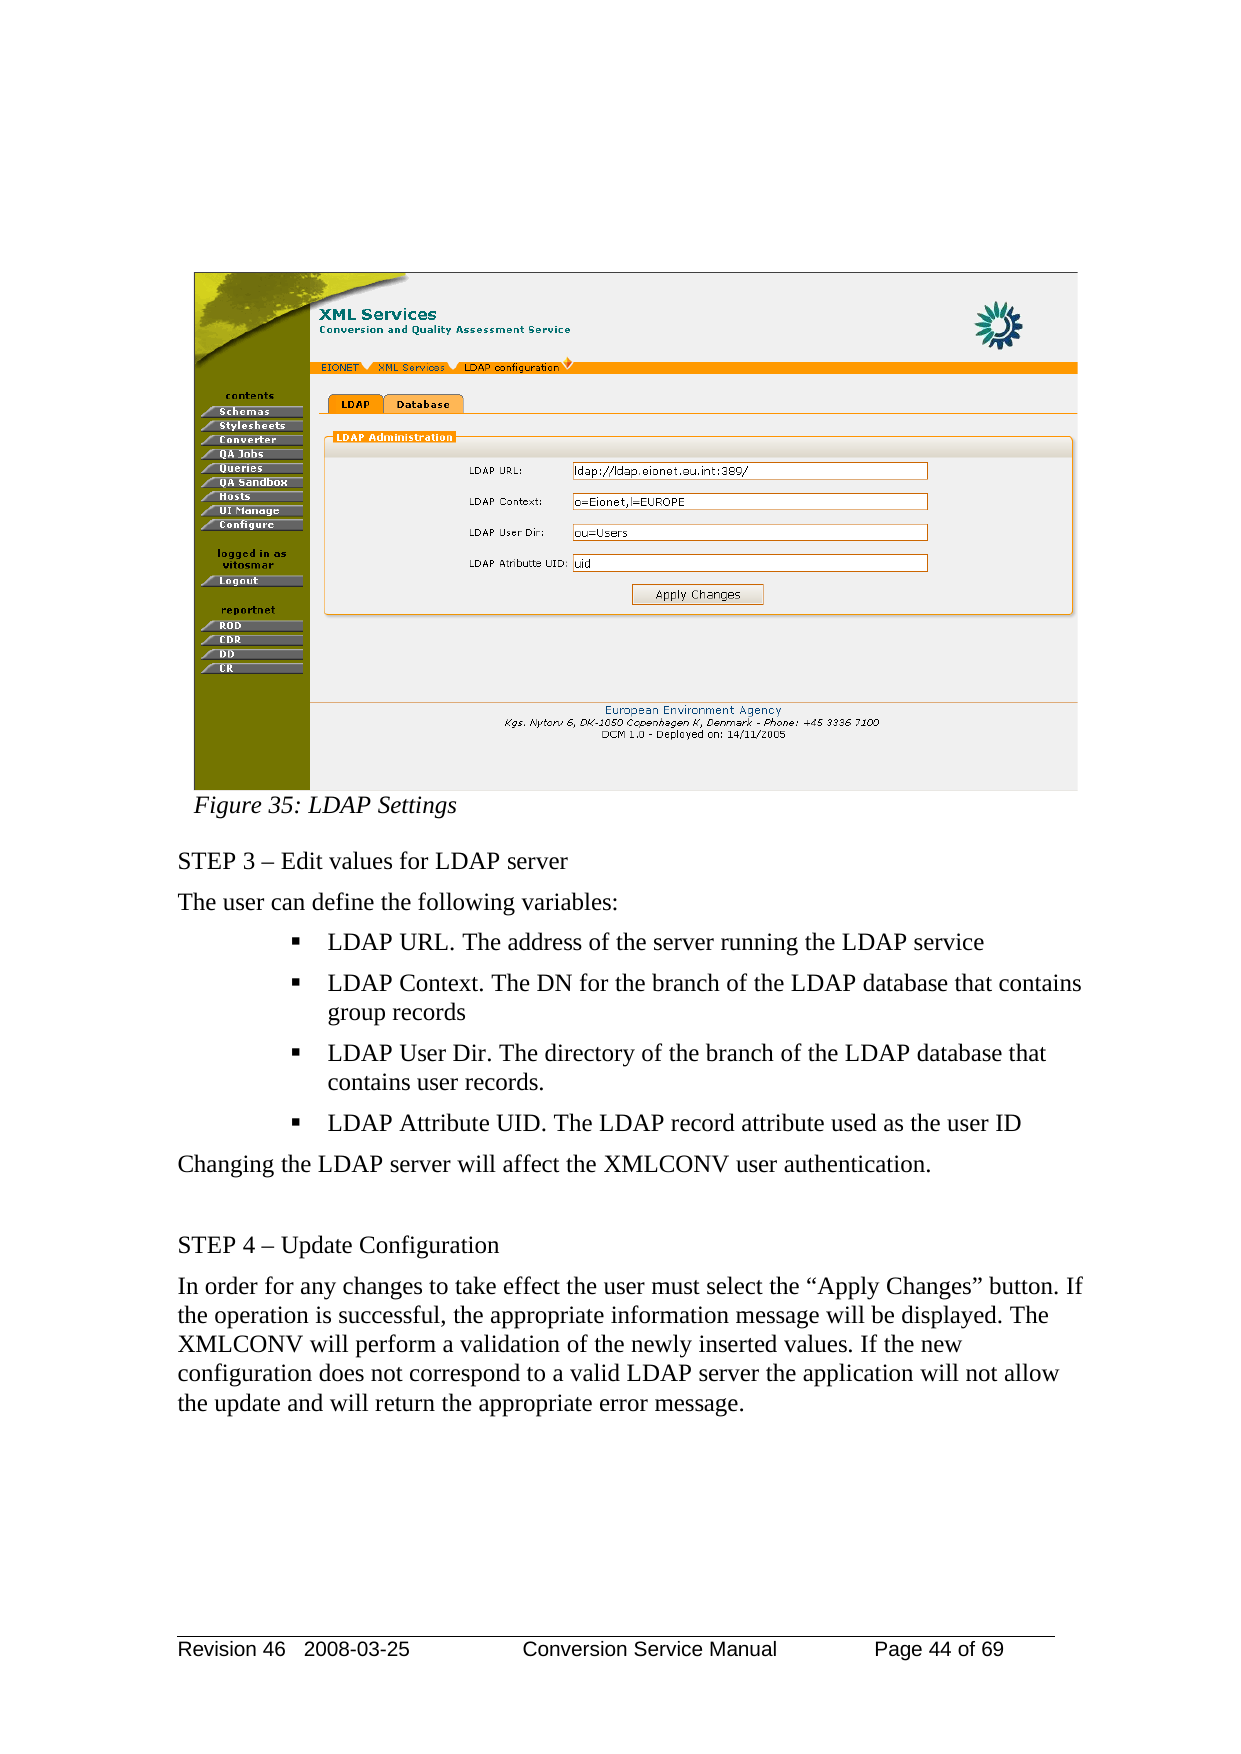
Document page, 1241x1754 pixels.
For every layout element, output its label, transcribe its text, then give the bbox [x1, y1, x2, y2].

list LDAP URL. The address of the server running the LDAP service [290, 927, 1092, 956]
text STEP 3 – Edit values for LDAP server [177, 846, 1092, 874]
text The user can define the following variables: [177, 886, 1092, 915]
picture [193, 272, 1078, 791]
text Figure 35: LDAP Settings [194, 791, 1077, 819]
list LDAP Context. The DN for the branch of the LDAP database that contains group records [290, 968, 1092, 1026]
text STEP 4 – Update Configuration [177, 1230, 1092, 1259]
list LDAP Attribute UID. The LDAP record attribute used as the user ID [290, 1108, 1092, 1137]
text In order for any changes to take effect the user must select the “Apply Changes” button. If the operation is successful, the appropriate information message will be displayed. The XMLCONV will perform a validation of the newly inserted values. If the new configuration does not correspond to a valid LDAP server the application will not allow the update and will return the appropriate error message. [177, 1271, 1092, 1416]
text Changing the LDAP server will affect the XMLCONV user authentication. [177, 1149, 1092, 1178]
list LDAP User Dir. The directory of the branch of the LDAP database that contains user records. [290, 1038, 1092, 1096]
